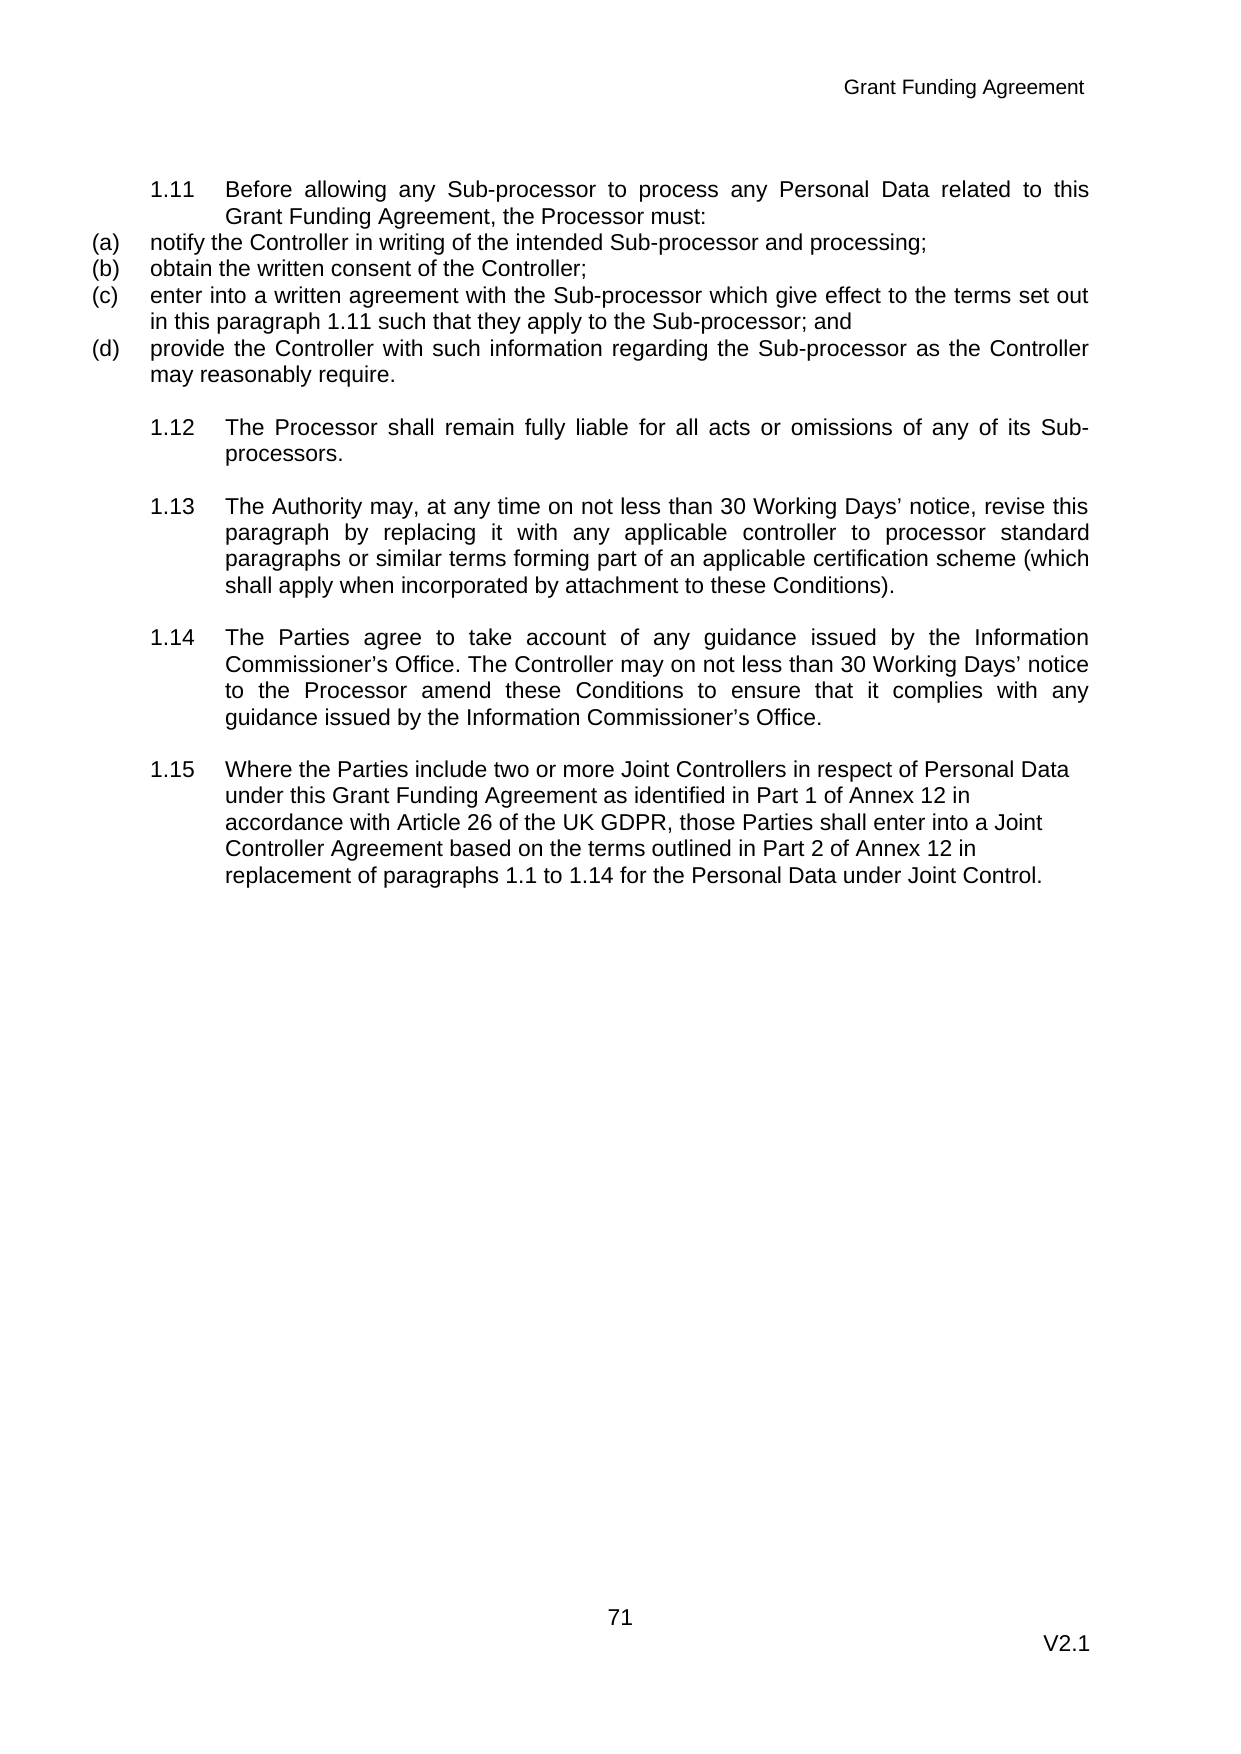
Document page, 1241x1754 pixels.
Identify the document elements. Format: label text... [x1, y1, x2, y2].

list Where the Parties include two or more Joint Controllers in respect of Personal Data under this Grant Funding Agreement as identified in Part 1 of Annex 12 in accordance with Article 26 of the UK GDPR, those Parties shall enter into a Joint Controller Agreement based on the terms outlined in Part 2 of Annex 12 in replacement of paragraphs 1.1 to 1.14 for the Personal Data under Joint Control. [150, 756, 1090, 888]
list The Authority may, at any time on not less than 30 Working Days’ notice, revise this paragraph by replacing it with any applicable controller to processor standard paragraphs or similar terms forming part of an applicable certification scheme (which shall apply when incorporated by attachment to these Conditions). [150, 493, 1090, 598]
list enter into a written agreement with the Sub-processor which give effect to the terms set out in this paragraph 1.11 such that they apply to the Sub-processor; and [92, 282, 1090, 334]
list provide the Controller with such information regarding the Sub-processor as the Controller may reasonably require. [92, 334, 1090, 387]
list notify the Controller in writing of the intended Sub-processor and processing; [92, 229, 1090, 255]
list Before allowing any Sub-processor to process any Personal Data related to this Grant Funding Agreement, the Processor must: [150, 176, 1090, 229]
list The Parties agree to take account of any guidance issued by the Information Commissioner’s Office. The Controller may on not less than 30 Working Days’ notice to the Processor amend these Conditions to ensure that it complies with any guidance issued by the Information Commissioner’s Office. [150, 624, 1090, 730]
list The Processor shall remain fully liable for all acts or omissions of any of its Sub-processors. [150, 413, 1090, 466]
list obtain the written consent of the Controller; [92, 255, 1090, 282]
